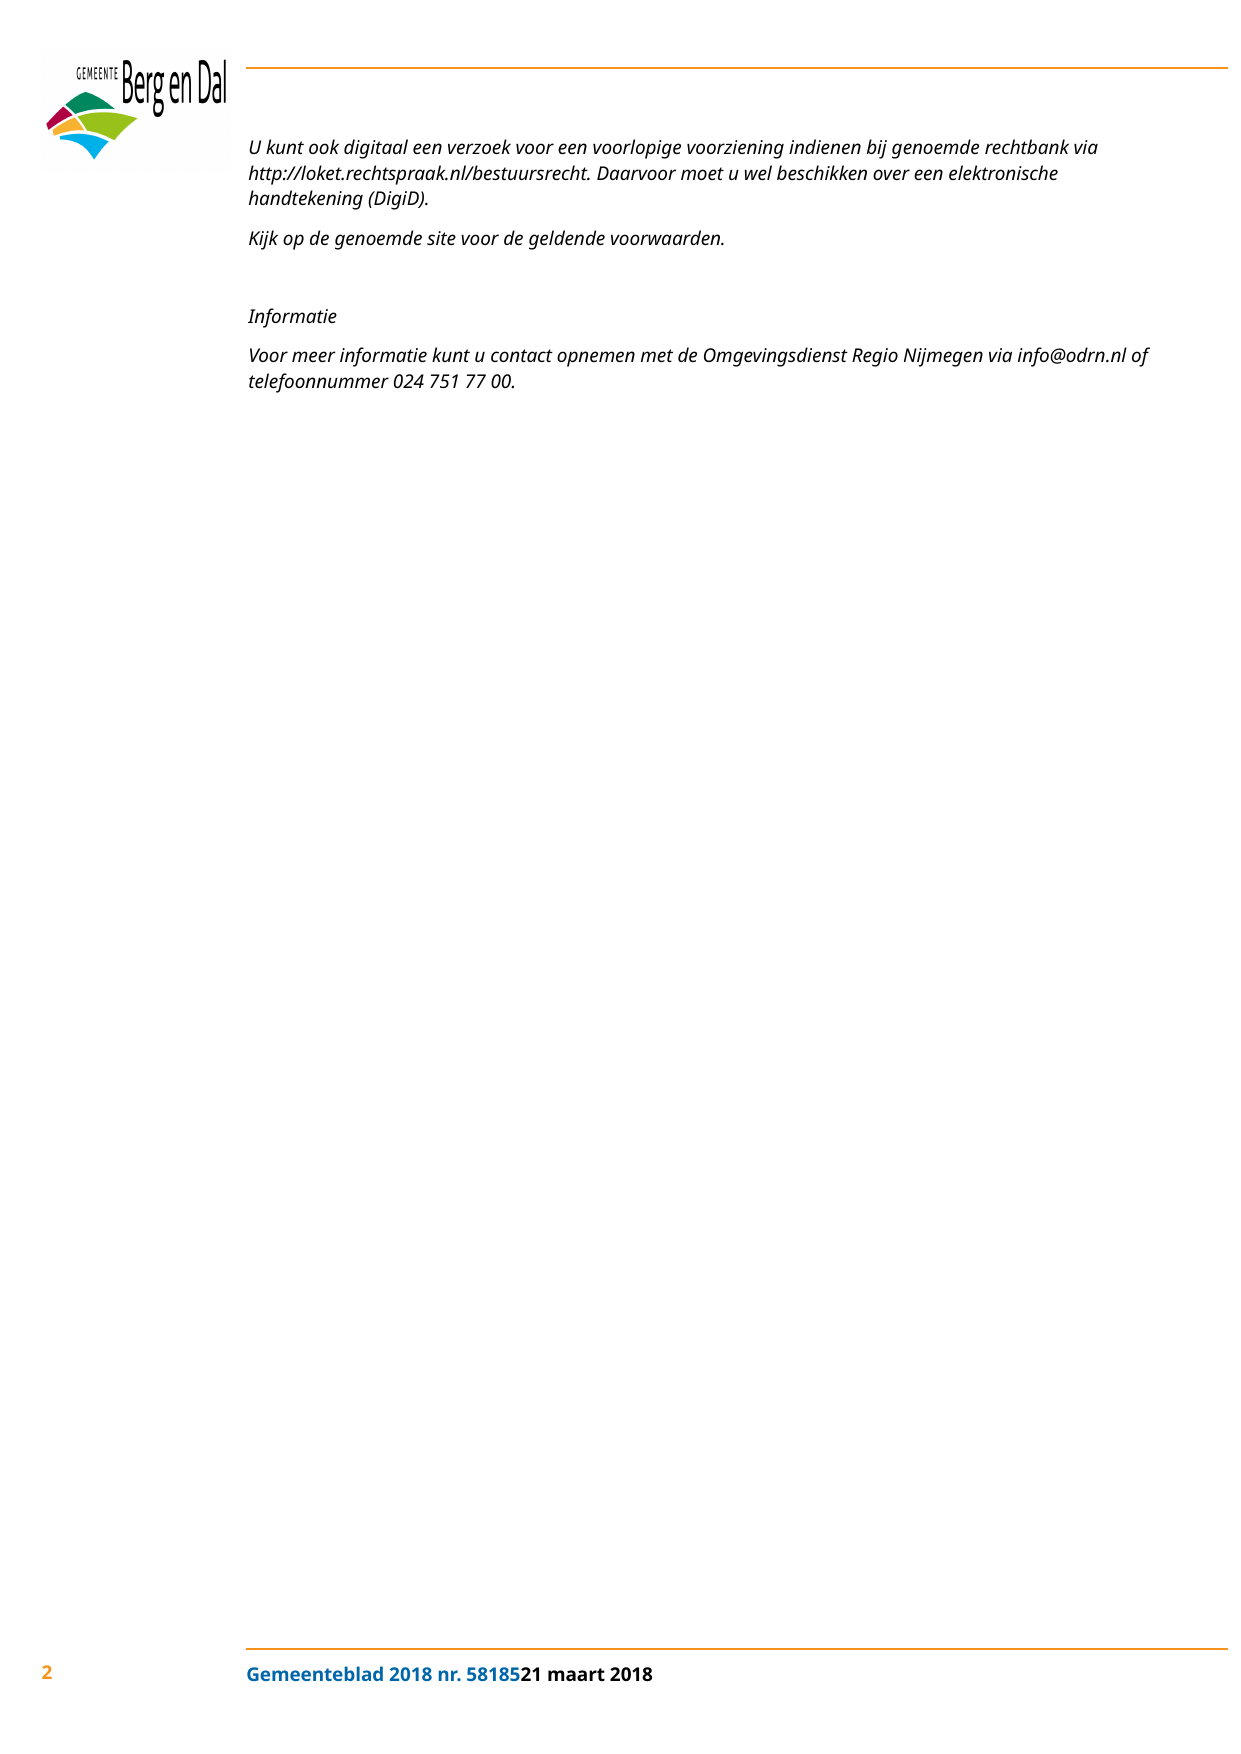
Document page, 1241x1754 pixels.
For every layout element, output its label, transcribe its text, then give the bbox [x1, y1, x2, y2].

text Voor meer informatie kunt u contact opnemen met de Omgevingsdienst Regio Nijmegen via info@odrn.nl of telefoonnummer 024 751 77 00. [248, 343, 1152, 394]
picture [41, 47, 231, 172]
text U kunt ook digitaal een verzoek voor een voorlopige voorziening indienen bij genoemde rechtbank via http://loket.rechtspraak.nl/bestuursrecht. Daarvoor moet u wel beschikken over een elektronische handtekening (DigiD). [248, 134, 1152, 211]
text Kijk op de genoemde site voor de geldende voorwaarden. [248, 225, 1152, 251]
text Informatie [248, 303, 1152, 329]
